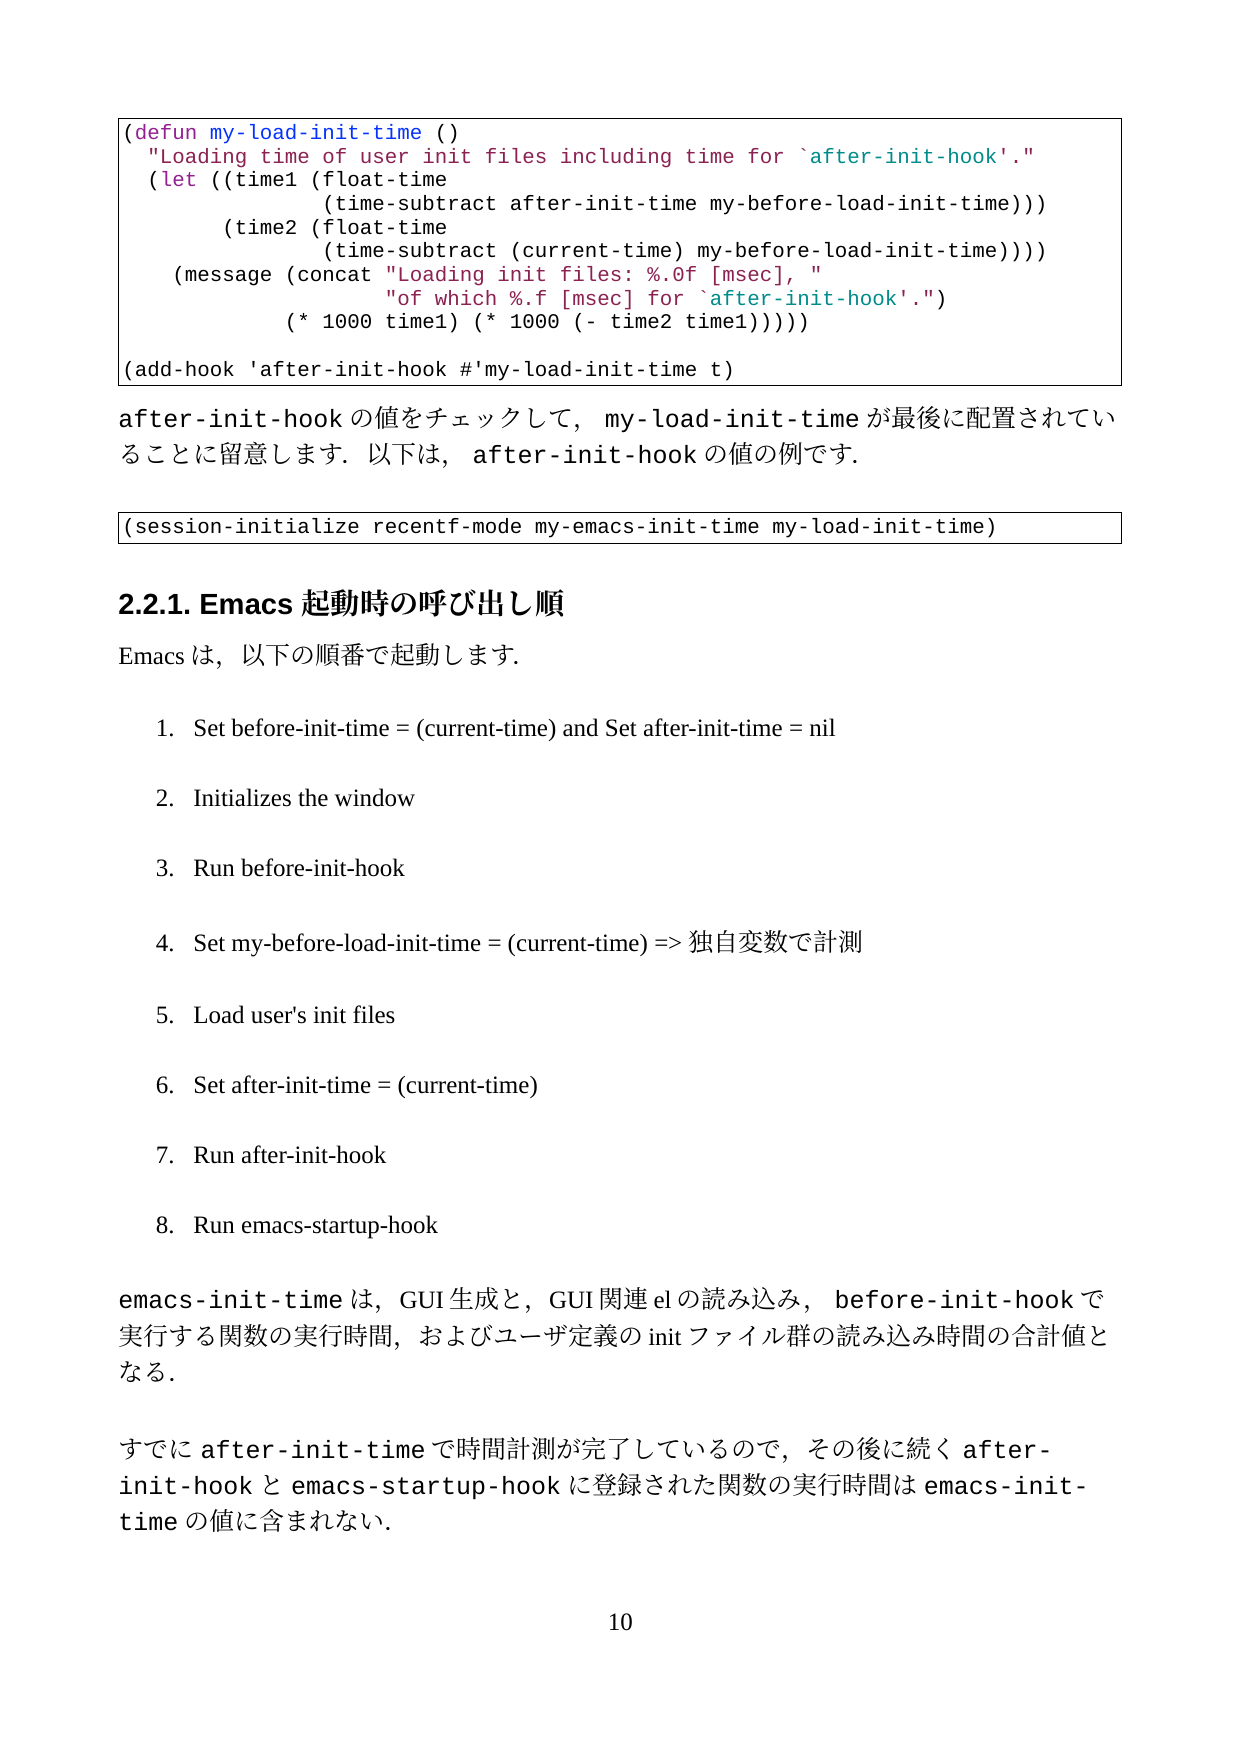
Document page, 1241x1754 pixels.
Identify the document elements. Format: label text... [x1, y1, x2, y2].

list Run before-init-hook [156, 853, 1122, 910]
list Set after-init-time = (current-time) [156, 1070, 1122, 1127]
list Initializes the window [156, 783, 1122, 840]
text (session-initialize recentf-mode my-emacs-init-time my-load-init-time) [119, 513, 1121, 543]
list Load user's init files [156, 1000, 1122, 1057]
text (time2 (float-time [119, 213, 1121, 236]
list Run emacs-startup-hook [156, 1210, 1122, 1267]
text (add-hook 'after-init-hook #'my-load-init-time t) [119, 354, 1121, 385]
list Run after-init-hook [156, 1140, 1122, 1197]
text (time-subtract (current-time) my-before-load-init-time)))) [119, 236, 1121, 260]
text (time-subtract after-init-time my-before-load-init-time))) [119, 189, 1121, 213]
text Emacsは，以下の順番で起動します． [118, 636, 1122, 700]
text "Loading time of user init files including time for `after-init-hook'." [119, 142, 1121, 165]
text after-init-hook の値をチェックして， my-load-init-time が最後に配置されていることに留意します．以下は， after-init-hook の値の例です． [118, 398, 1122, 500]
subtitle Emacs 起動時の呼び出し順 [118, 581, 1122, 623]
text (* 1000 time1) (* 1000 (- time2 time1))))) [119, 307, 1121, 331]
text (defun my-load-init-time () [119, 119, 1121, 142]
list Set my-before-load-init-time = (current-time) => 独自変数で計測 [156, 923, 1122, 987]
text emacs-init-time は，GUI生成と，GUI関連elの読み込み， before-init-hook で実行する関数の実行時間，およびユーザ定義のinitファイル群の読み込み時間の合計値となる． [118, 1280, 1122, 1417]
text "of which %.f [msec] for `after-init-hook'.") [119, 284, 1121, 307]
list Set before-init-time = (current-time) and Set after-init-time = nil [156, 713, 1122, 770]
text (let ((time1 (float-time [119, 165, 1121, 189]
text (message (concat "Loading init files: %.0f [msec], " [119, 260, 1121, 284]
text すでに after-init-time で時間計測が完了しているので，その後に続く after-init-hook と emacs-startup-hook に登録された関数の実行時間は emacs-init-time の値に含まれない． [118, 1429, 1122, 1567]
